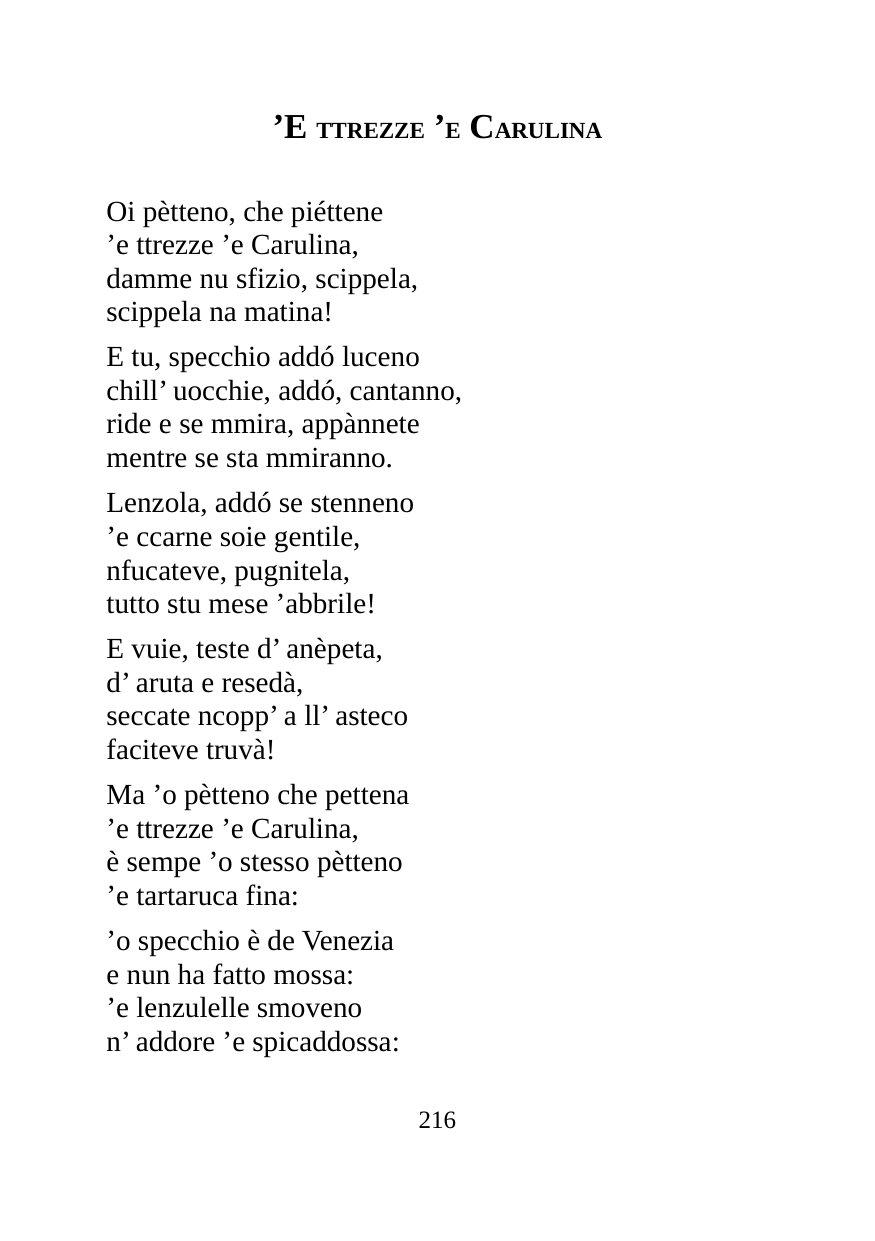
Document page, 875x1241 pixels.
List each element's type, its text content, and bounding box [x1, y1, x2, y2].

text ’e ccarne soie gentile, [106, 519, 768, 553]
text Oi pètteno, che piéttene [106, 194, 768, 227]
subtitle ’E ttrezze ’e Carulina [106, 106, 768, 146]
text e nun ha fatto mossa: [106, 957, 768, 990]
text nfucateve, pugnitela, [106, 553, 768, 586]
text chill’ uocchie, addó, cantanno, [106, 373, 768, 407]
text mentre se sta mmiranno. [106, 440, 768, 474]
text è sempe ’o stesso pètteno [106, 844, 768, 878]
text ’e ttrezze ’e Carulina, [106, 227, 768, 261]
text faciteve truvà! [106, 732, 768, 766]
text ’e tartaruca fina: [106, 878, 768, 912]
text tutto stu mese ’abbrile! [106, 586, 768, 620]
text E vuie, teste d’ anèpeta, [106, 631, 768, 665]
text E tu, specchio addó luceno [106, 339, 768, 373]
text ’o specchio è de Venezia [106, 923, 768, 957]
text Lenzola, addó se stenneno [106, 486, 768, 519]
text damme nu sfizio, scippela, [106, 261, 768, 294]
text ride e se mmira, appànnete [106, 407, 768, 440]
text scippela na matina! [106, 294, 768, 328]
text Ma ’o pètteno che pettena [106, 777, 768, 811]
text seccate ncopp’ a ll’ asteco [106, 698, 768, 732]
text n’ addore ’e spicaddossa: [106, 1024, 768, 1057]
text ’e ttrezze ’e Carulina, [106, 811, 768, 844]
text d’ aruta e resedà, [106, 665, 768, 698]
text ’e lenzulelle smoveno [106, 990, 768, 1024]
